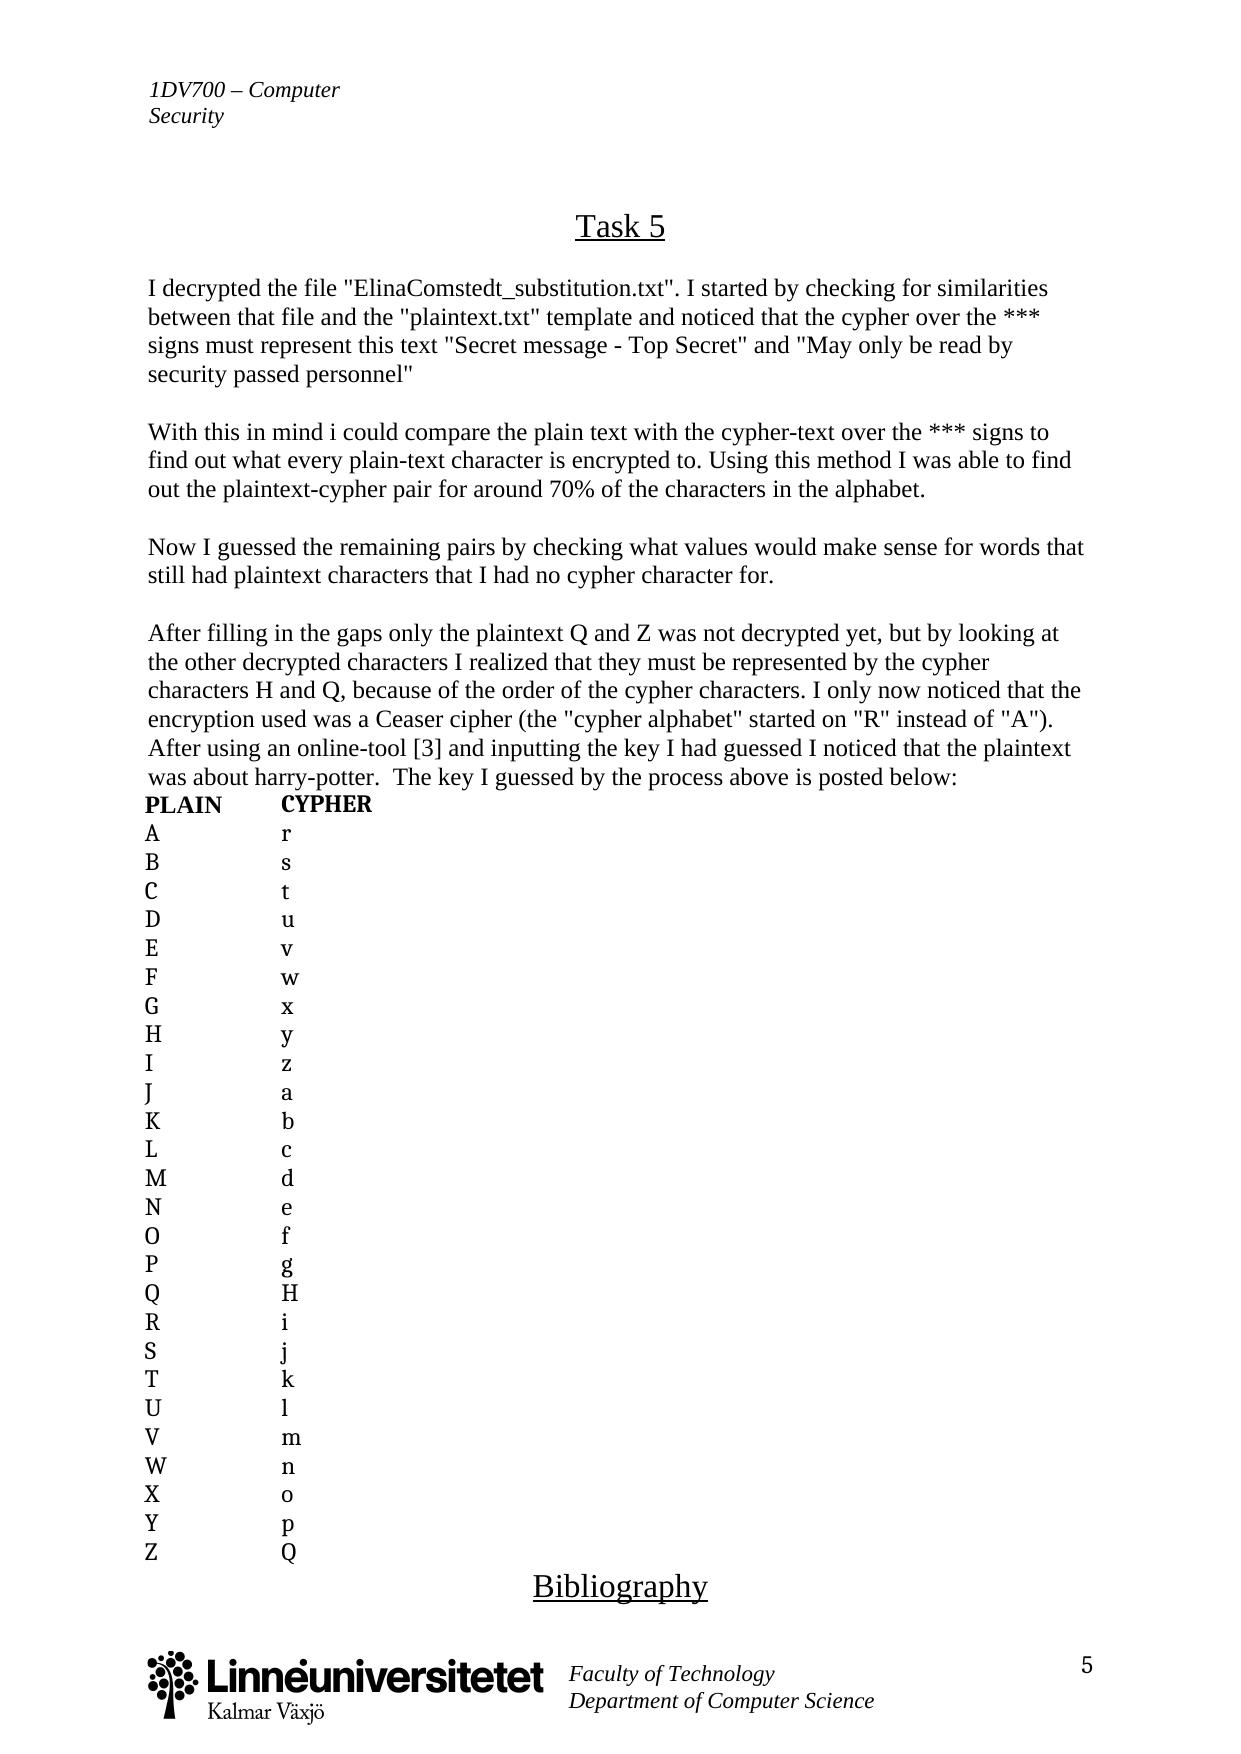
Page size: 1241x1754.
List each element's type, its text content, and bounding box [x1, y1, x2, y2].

table_cell N [141, 1193, 278, 1222]
table_cell T [141, 1365, 278, 1394]
table_cell Q [141, 1279, 278, 1308]
table_cell C [141, 877, 278, 905]
table_cell V [141, 1423, 278, 1452]
text Bibliography [148, 1567, 1093, 1605]
text I decrypted the file "ElinaComstedt_substitution.txt". I started by checking for similarities between that file and the "plaintext.txt" template and noticed that the cypher over the *** signs must represent this text "Secret message - Top Secret" and "May only be read by security passed personnel" [148, 273, 1093, 388]
table_cell g [278, 1250, 411, 1279]
table_cell I [141, 1049, 278, 1078]
table_cell R [141, 1308, 278, 1337]
text Task 5 [148, 206, 1093, 244]
text Now I guessed the remaining pairs by checking what values would make sense for words that still had plaintext characters that I had no cypher character for. [148, 532, 1093, 589]
table_cell f [278, 1222, 411, 1250]
table_cell P [141, 1250, 278, 1279]
table_cell U [141, 1394, 278, 1423]
text After filling in the gaps only the plaintext Q and Z was not decrypted yet, but by looking at the other decrypted characters I realized that they must be represented by the cypher characters H and Q, because of the order of the cypher characters. I only now noticed that the encryption used was a Ceaser cipher (the "cypher alphabet" started on "R" instead of "A"). After using an online-tool [3] and inputting the key I had guessed I noticed that the plaintext was about harry-potter. The key I guessed by the process above is posted below: [148, 618, 1093, 790]
table_cell H [278, 1279, 411, 1308]
table_cell d [278, 1164, 411, 1193]
table_header CYPHER [278, 790, 411, 819]
table_cell b [278, 1107, 411, 1135]
table_cell k [278, 1365, 411, 1394]
table_cell W [141, 1452, 278, 1480]
table_cell o [278, 1480, 411, 1509]
table_cell G [141, 992, 278, 1020]
table_header PLAIN [141, 790, 278, 819]
table_cell D [141, 905, 278, 934]
table_cell H [141, 1020, 278, 1049]
table_cell w [278, 963, 411, 992]
table_cell M [141, 1164, 278, 1193]
table_cell n [278, 1452, 411, 1480]
table_cell a [278, 1078, 411, 1107]
table_cell m [278, 1423, 411, 1452]
table_cell J [141, 1078, 278, 1107]
table_cell K [141, 1107, 278, 1135]
picture [147, 1651, 544, 1725]
table_cell i [278, 1308, 411, 1337]
table_cell t [278, 877, 411, 905]
table_cell u [278, 905, 411, 934]
table_cell p [278, 1509, 411, 1538]
table_cell Y [141, 1509, 278, 1538]
table_cell s [278, 848, 411, 877]
table_cell X [141, 1480, 278, 1509]
table_cell c [278, 1135, 411, 1164]
table_cell B [141, 848, 278, 877]
table_cell O [141, 1222, 278, 1250]
table_cell Z [141, 1538, 278, 1567]
text With this in mind i could compare the plain text with the cypher-text over the *** signs to find out what every plain-text character is encrypted to. Using this method I was able to find out the plaintext-cypher pair for around 70% of the characters in the alphabet. [148, 417, 1093, 503]
table_cell x [278, 992, 411, 1020]
table_cell Q [278, 1538, 411, 1567]
table_cell F [141, 963, 278, 992]
table_cell j [278, 1337, 411, 1365]
table_cell e [278, 1193, 411, 1222]
table_cell y [278, 1020, 411, 1049]
table_cell r [278, 819, 411, 848]
table_cell z [278, 1049, 411, 1078]
table_cell S [141, 1337, 278, 1365]
table_cell A [141, 819, 278, 848]
table_cell l [278, 1394, 411, 1423]
table_cell E [141, 934, 278, 963]
table_cell L [141, 1135, 278, 1164]
table_cell v [278, 934, 411, 963]
